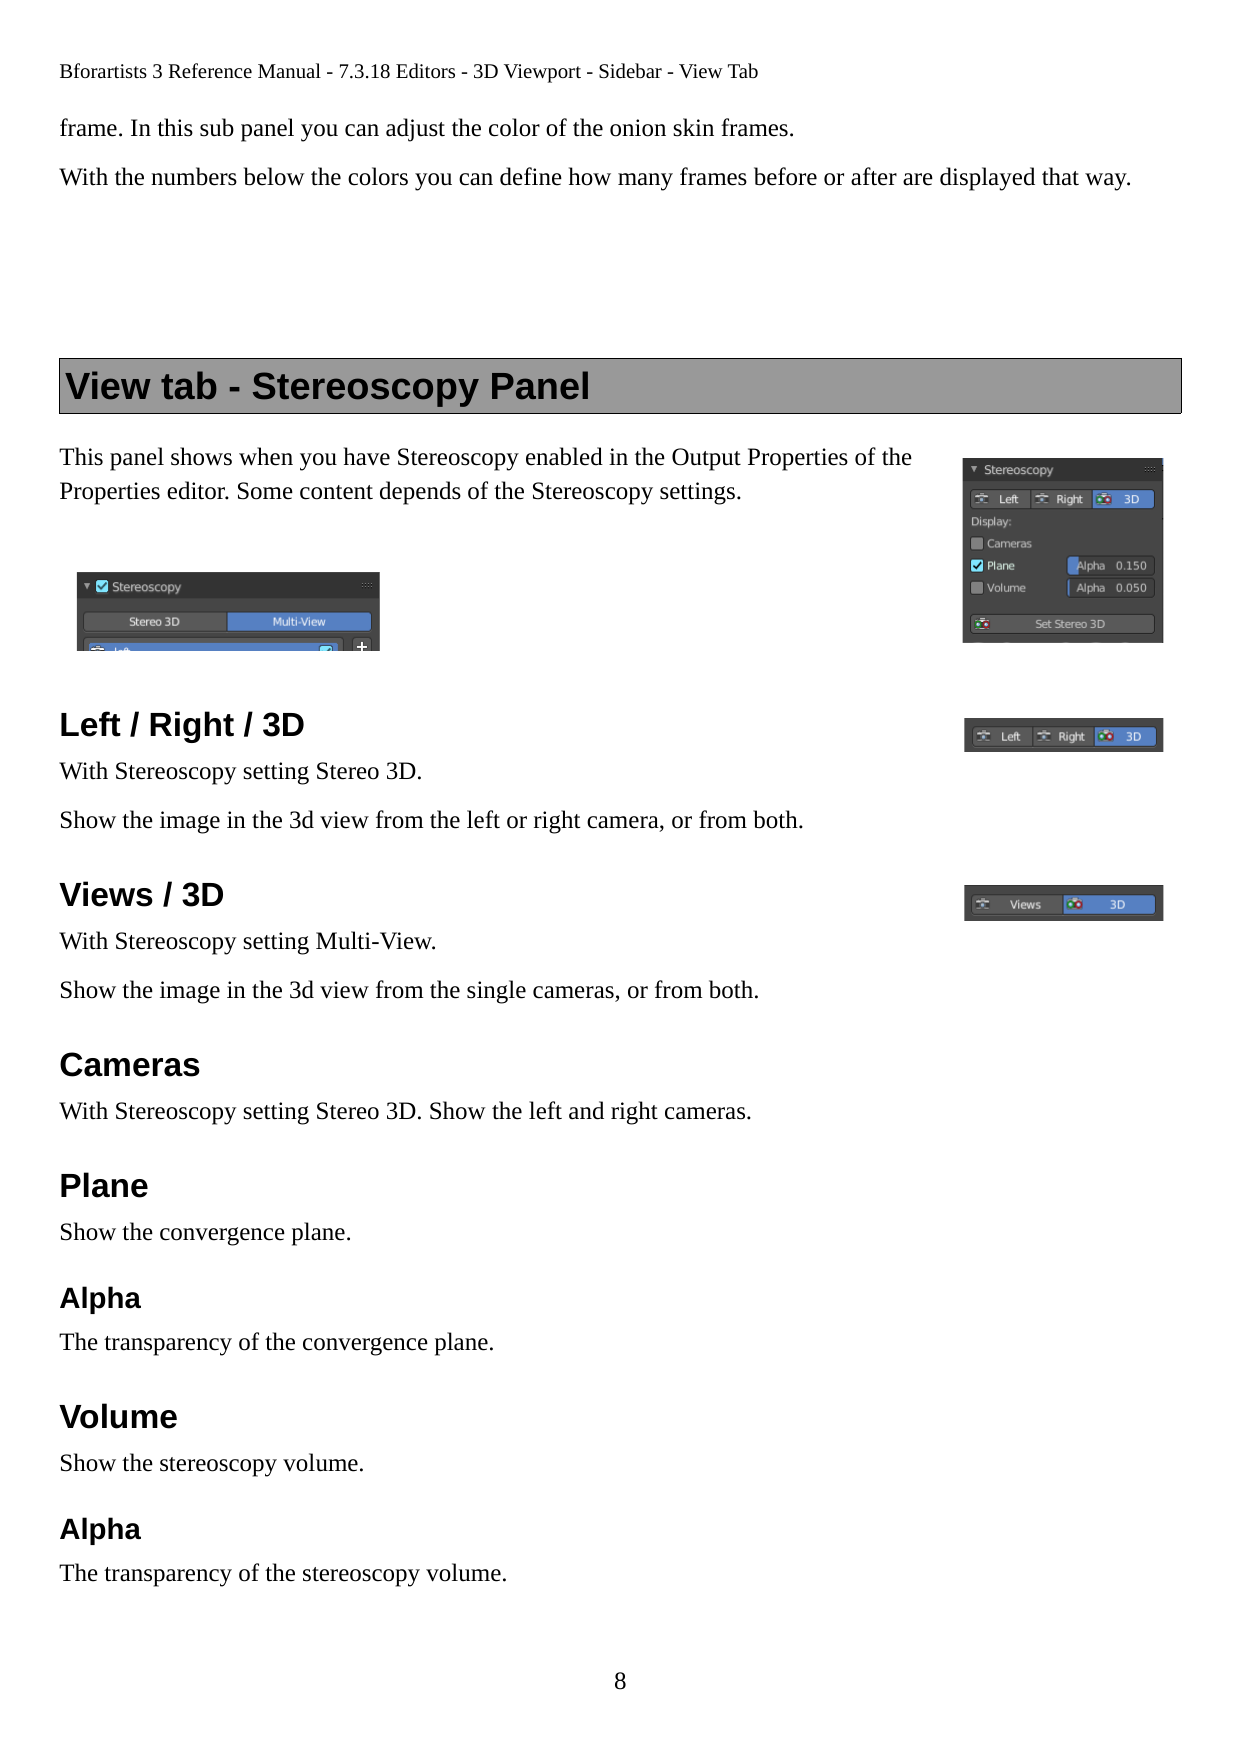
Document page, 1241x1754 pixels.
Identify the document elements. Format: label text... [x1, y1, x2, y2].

subtitle Views / 3D [59, 875, 1181, 913]
subtitle Cameras [59, 1045, 1181, 1083]
text With Stereoscopy setting Stereo 3D. Show the left and right cameras. [59, 1096, 1181, 1125]
picture [964, 718, 1164, 752]
subtitle Alpha [59, 1512, 1181, 1545]
text With Stereoscopy setting Multi-View. [59, 926, 1181, 954]
picture [962, 458, 1164, 643]
text With the numbers below the colors you can define how many frames before or after are displayed that way. [59, 162, 1181, 190]
text The transparency of the stereoscopy volume. [59, 1558, 1181, 1587]
picture [964, 885, 1164, 921]
text With Stereoscopy setting Stereo 3D. [59, 756, 1181, 784]
text Show the image in the 3d view from the left or right camera, or from both. [59, 805, 1181, 833]
subtitle Plane [59, 1166, 1181, 1204]
text Show the convergence plane. [59, 1217, 1181, 1246]
text This panel shows when you have Stereoscopy enabled in the Output Properties of the Properties editor. Some content depends of the Stereoscopy settings. [59, 442, 1181, 505]
picture [76, 572, 380, 651]
subtitle Alpha [59, 1281, 1181, 1314]
subtitle Left / Right / 3D [59, 704, 1181, 743]
subtitle Volume [59, 1397, 1181, 1435]
text Show the image in the 3d view from the single cameras, or from both. [59, 975, 1181, 1004]
table_header View tab - Stereoscopy Panel [60, 359, 1181, 413]
text frame. In this sub panel you can adjust the color of the onion skin frames. [59, 113, 1181, 141]
text The transparency of the convergence plane. [59, 1327, 1181, 1356]
text Show the stereoscopy volume. [59, 1448, 1181, 1477]
